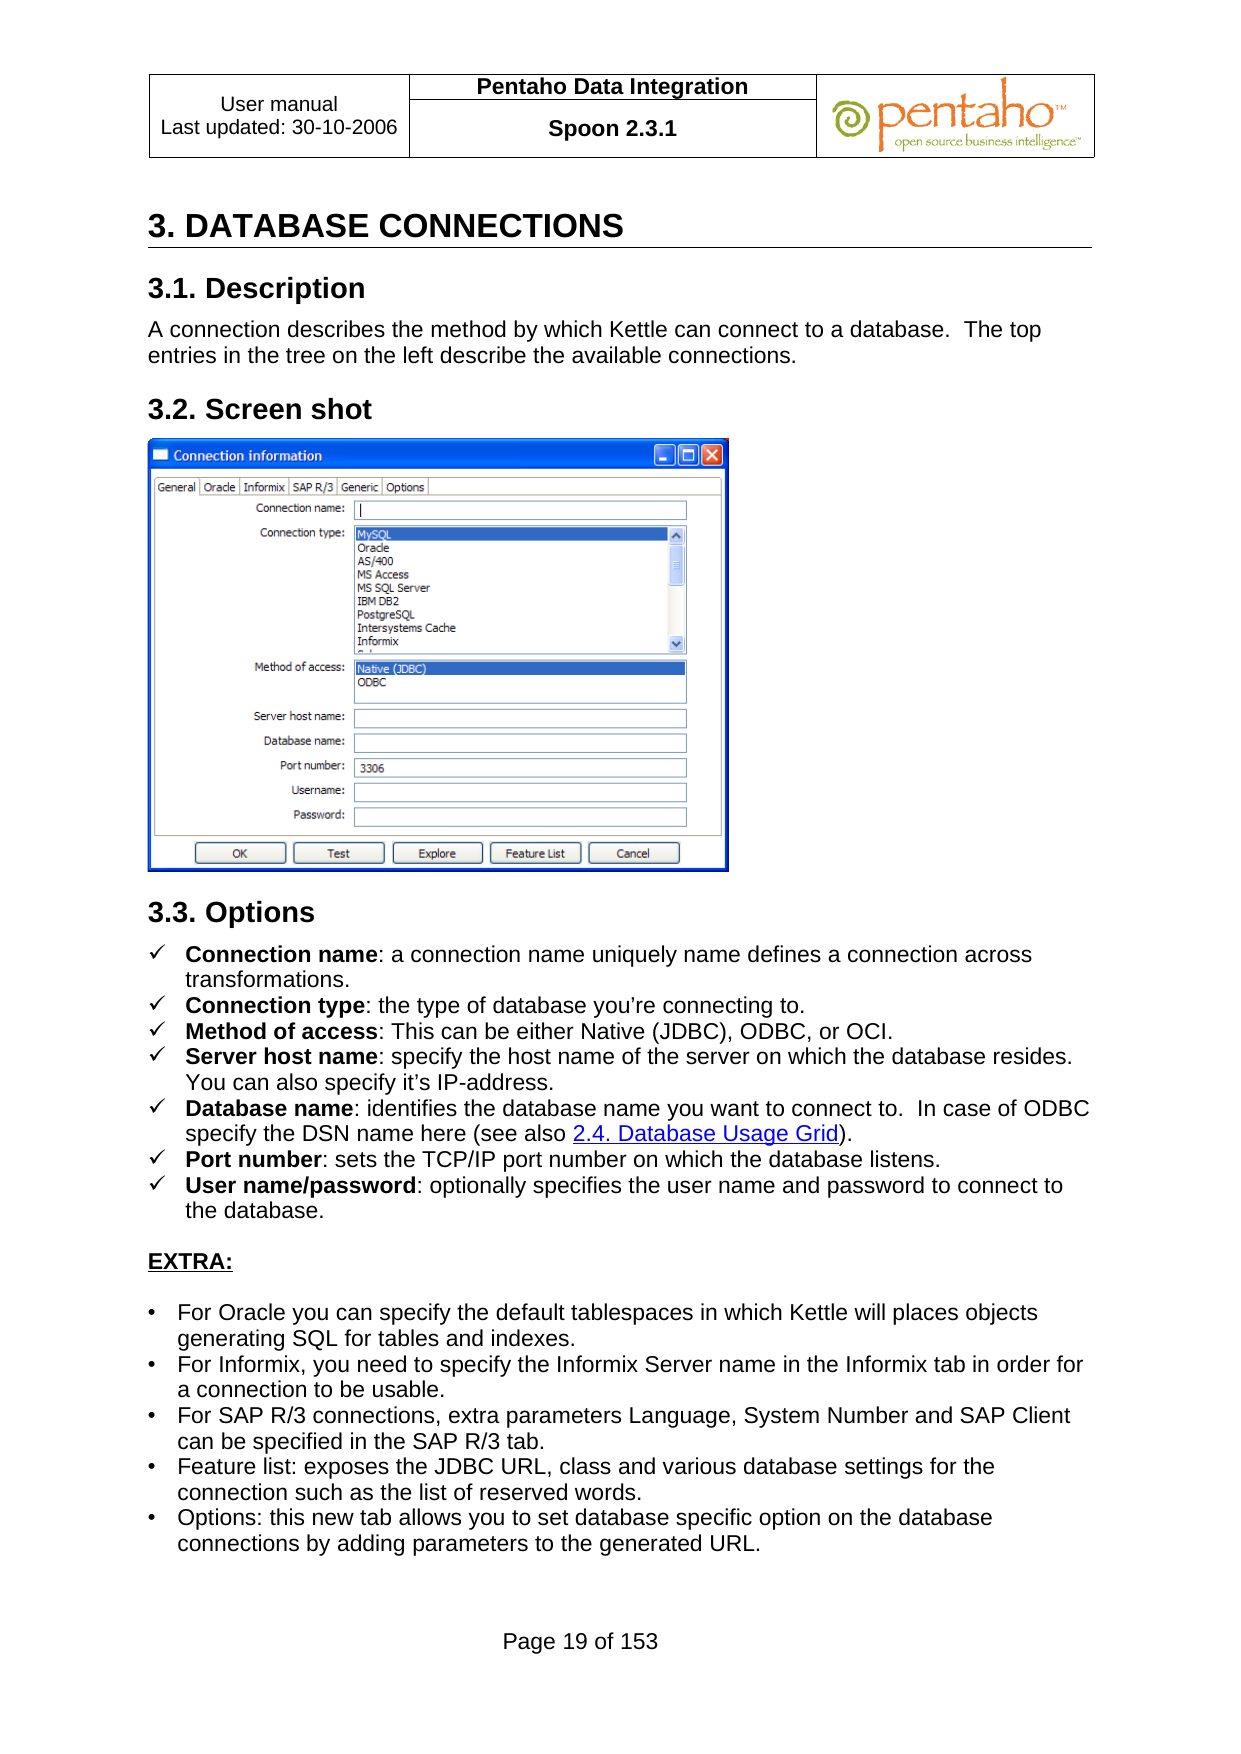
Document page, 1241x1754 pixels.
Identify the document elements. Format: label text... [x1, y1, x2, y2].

subtitle Description [148, 272, 1092, 304]
subtitle Screen shot [148, 393, 1092, 426]
text EXTRA: [148, 1249, 1092, 1274]
list Options: this new tab allows you to set database specific option on the database connections by adding parameters to the generated URL. [148, 1505, 1092, 1556]
list Method of access: This can be either Native (JDBC), ODBC, or OCI. [148, 1018, 1092, 1044]
list Connection type: the type of database you’re connecting to. [148, 993, 1092, 1018]
list For Oracle you can specify the default tablespaces in which Kettle will places objects generating SQL for tables and indexes. [148, 1300, 1092, 1351]
picture [147, 438, 729, 872]
subtitle Options [148, 896, 1092, 929]
list Database name: identifies the database name you want to connect to. In case of ODBC specify the DSN name here (see also 2.4. Database Usage Grid). [148, 1095, 1092, 1147]
text A connection describes the method by which Kettle can connect to a database. The top entries in the tree on the left describe the available connections. [148, 317, 1092, 368]
list Feature list: exposes the JDBC URL, class and various database settings for the connection such as the list of reserved words. [148, 1454, 1092, 1505]
list For SAP R/3 connections, extra parameters Language, System Number and SAP Client can be specified in the SAP R/3 tab. [148, 1403, 1092, 1454]
subtitle Database Connections [148, 208, 1092, 247]
list User name/password: optionally specifies the user name and password to connect to the database. [148, 1172, 1092, 1223]
list Port number: sets the TCP/IP port number on which the database listens. [148, 1147, 1092, 1172]
list Server host name: specify the host name of the server on which the database resides. You can also specify it’s IP-address. [148, 1044, 1092, 1095]
list For Informix, you need to specify the Informix Server name in the Informix tab in order for a connection to be usable. [148, 1351, 1092, 1403]
list Connection name: a connection name uniquely name defines a connection across transformations. [148, 941, 1092, 993]
